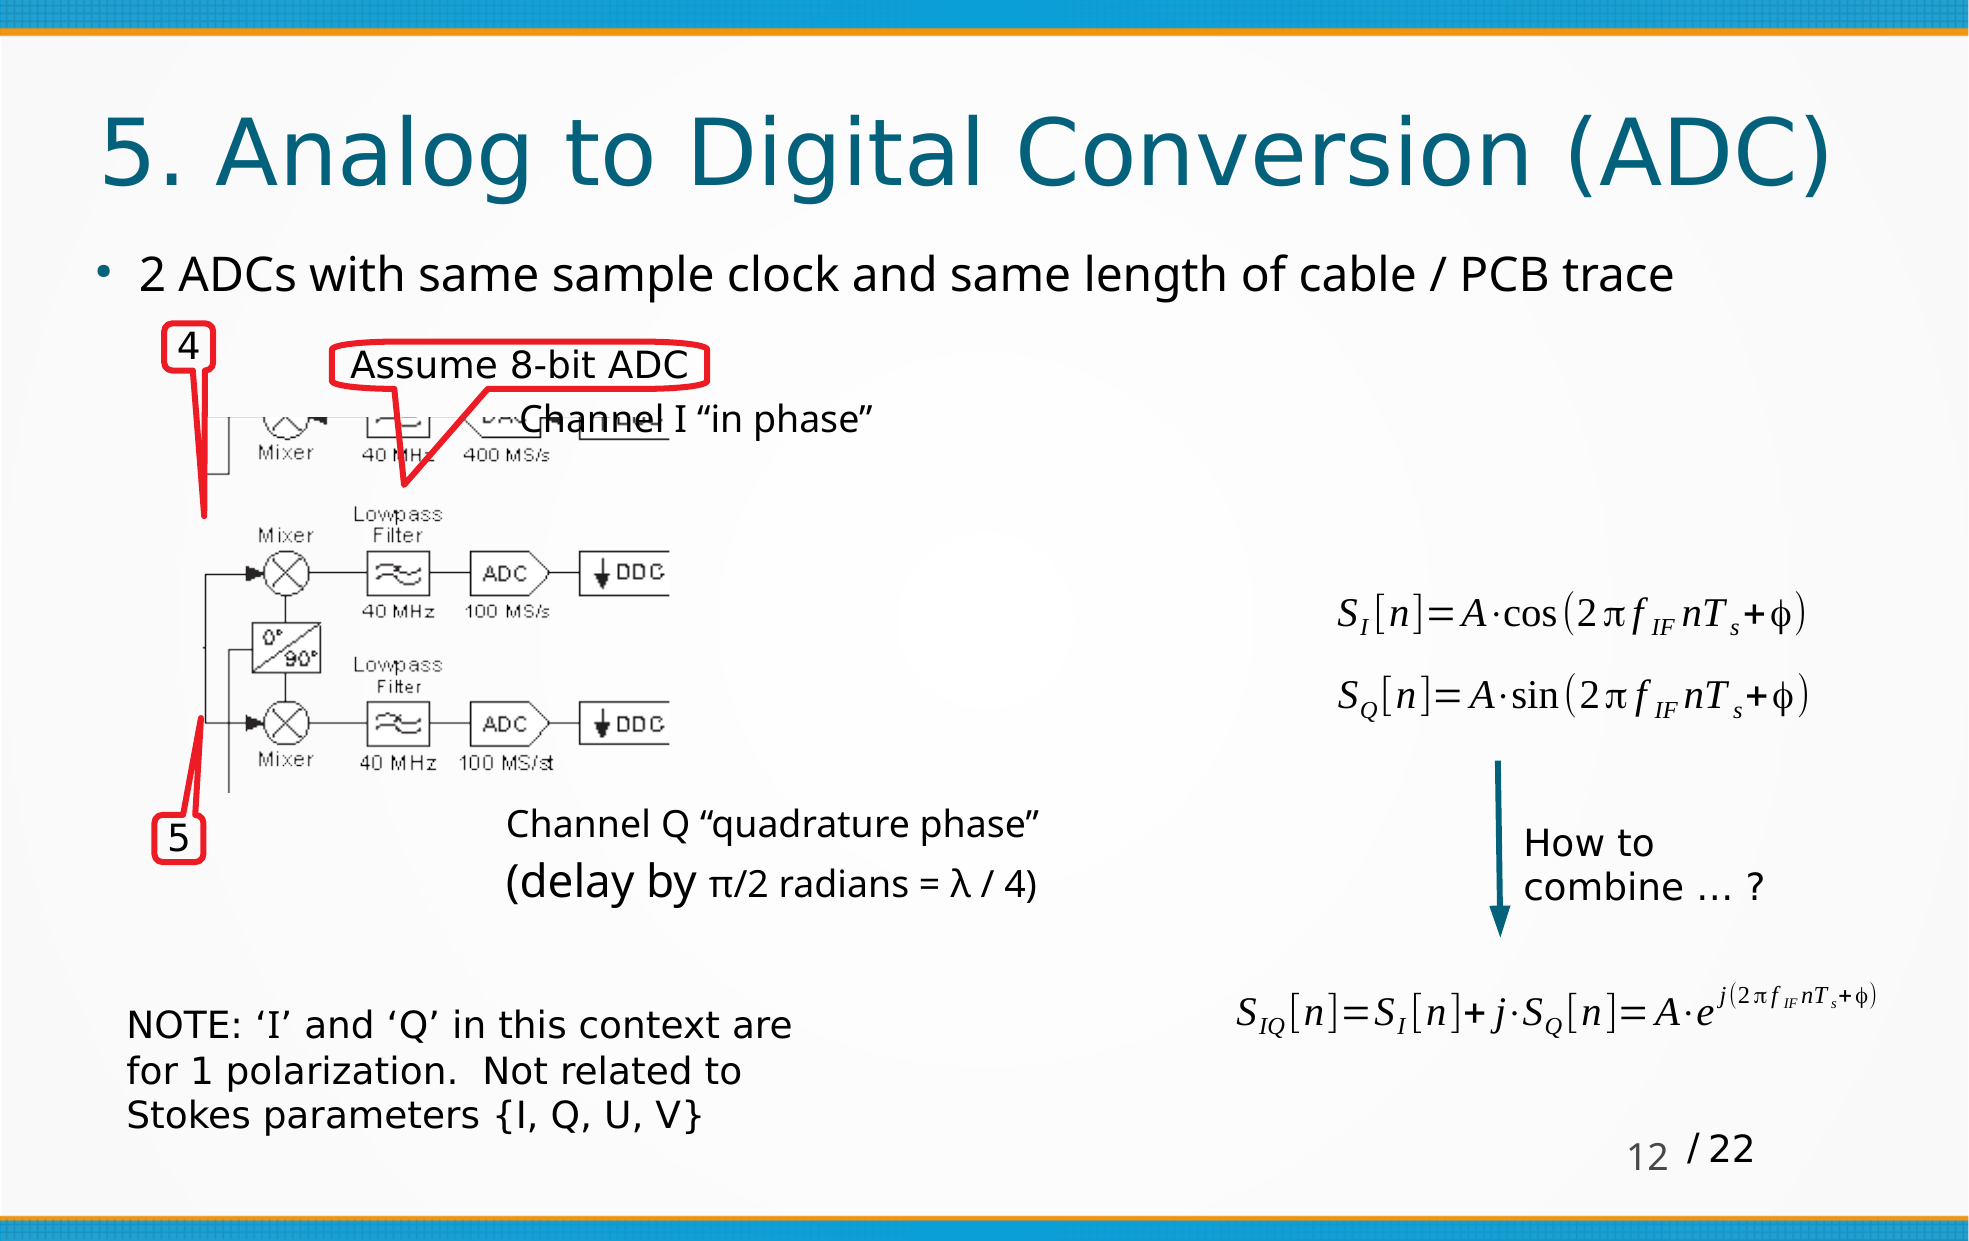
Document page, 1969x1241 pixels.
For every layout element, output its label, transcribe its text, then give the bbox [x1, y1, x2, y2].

picture [0, 0, 1969, 1241]
text_box NOTE: ‘I’ and ‘Q’ in this context are for 1 polarization. Not related to Stokes parameters {I, Q, U, V} [120, 955, 814, 1181]
text_box Channel Q “quadrature phase” (delay by π/2 radians = λ / 4) [499, 761, 1281, 947]
title 5. Analog to Digital Conversion (ADC) [98, 49, 1870, 257]
chart [1329, 588, 1814, 641]
text_box Channel I “in phase” [513, 354, 1089, 482]
text_box 5 [154, 718, 204, 863]
text_box How to combine … ? [1517, 779, 1784, 952]
chart [1228, 981, 1884, 1040]
list 2 ADCs with same sample clock and same length of cable / PCB trace [80, 240, 1858, 348]
text_box 4 [164, 323, 214, 517]
chart [1329, 670, 1817, 724]
text_box Assume 8-bit ADC [331, 341, 708, 485]
